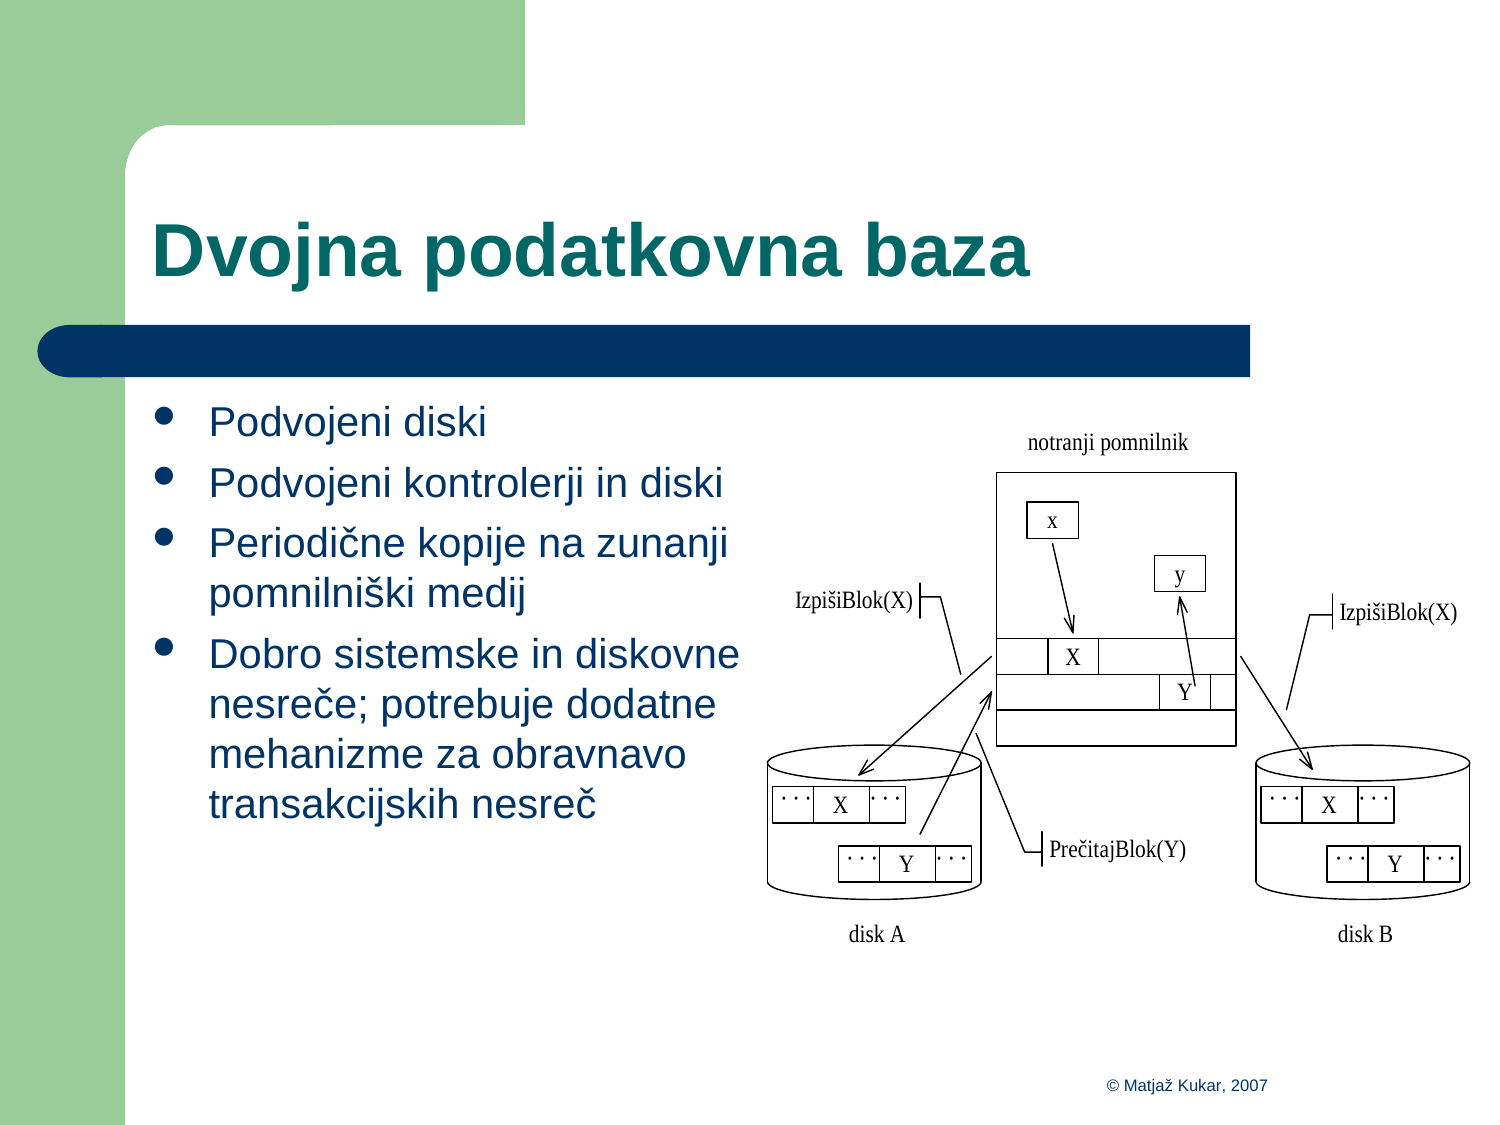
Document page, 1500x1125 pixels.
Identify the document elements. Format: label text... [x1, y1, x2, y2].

chart [762, 425, 1476, 954]
title Dvojna podatkovna baza [136, 136, 1414, 301]
text_box © Matjaž Kukar, 2007 [949, 1025, 1426, 1103]
list Podvojeni diski Podvojeni kontrolerji in diski Periodične kopije na zunanji pomnilniški medij Dobro sistemske in diskovne nesreče; potrebuje dodatne mehanizme za obravnavo transakcijskih nesreč [137, 387, 756, 999]
